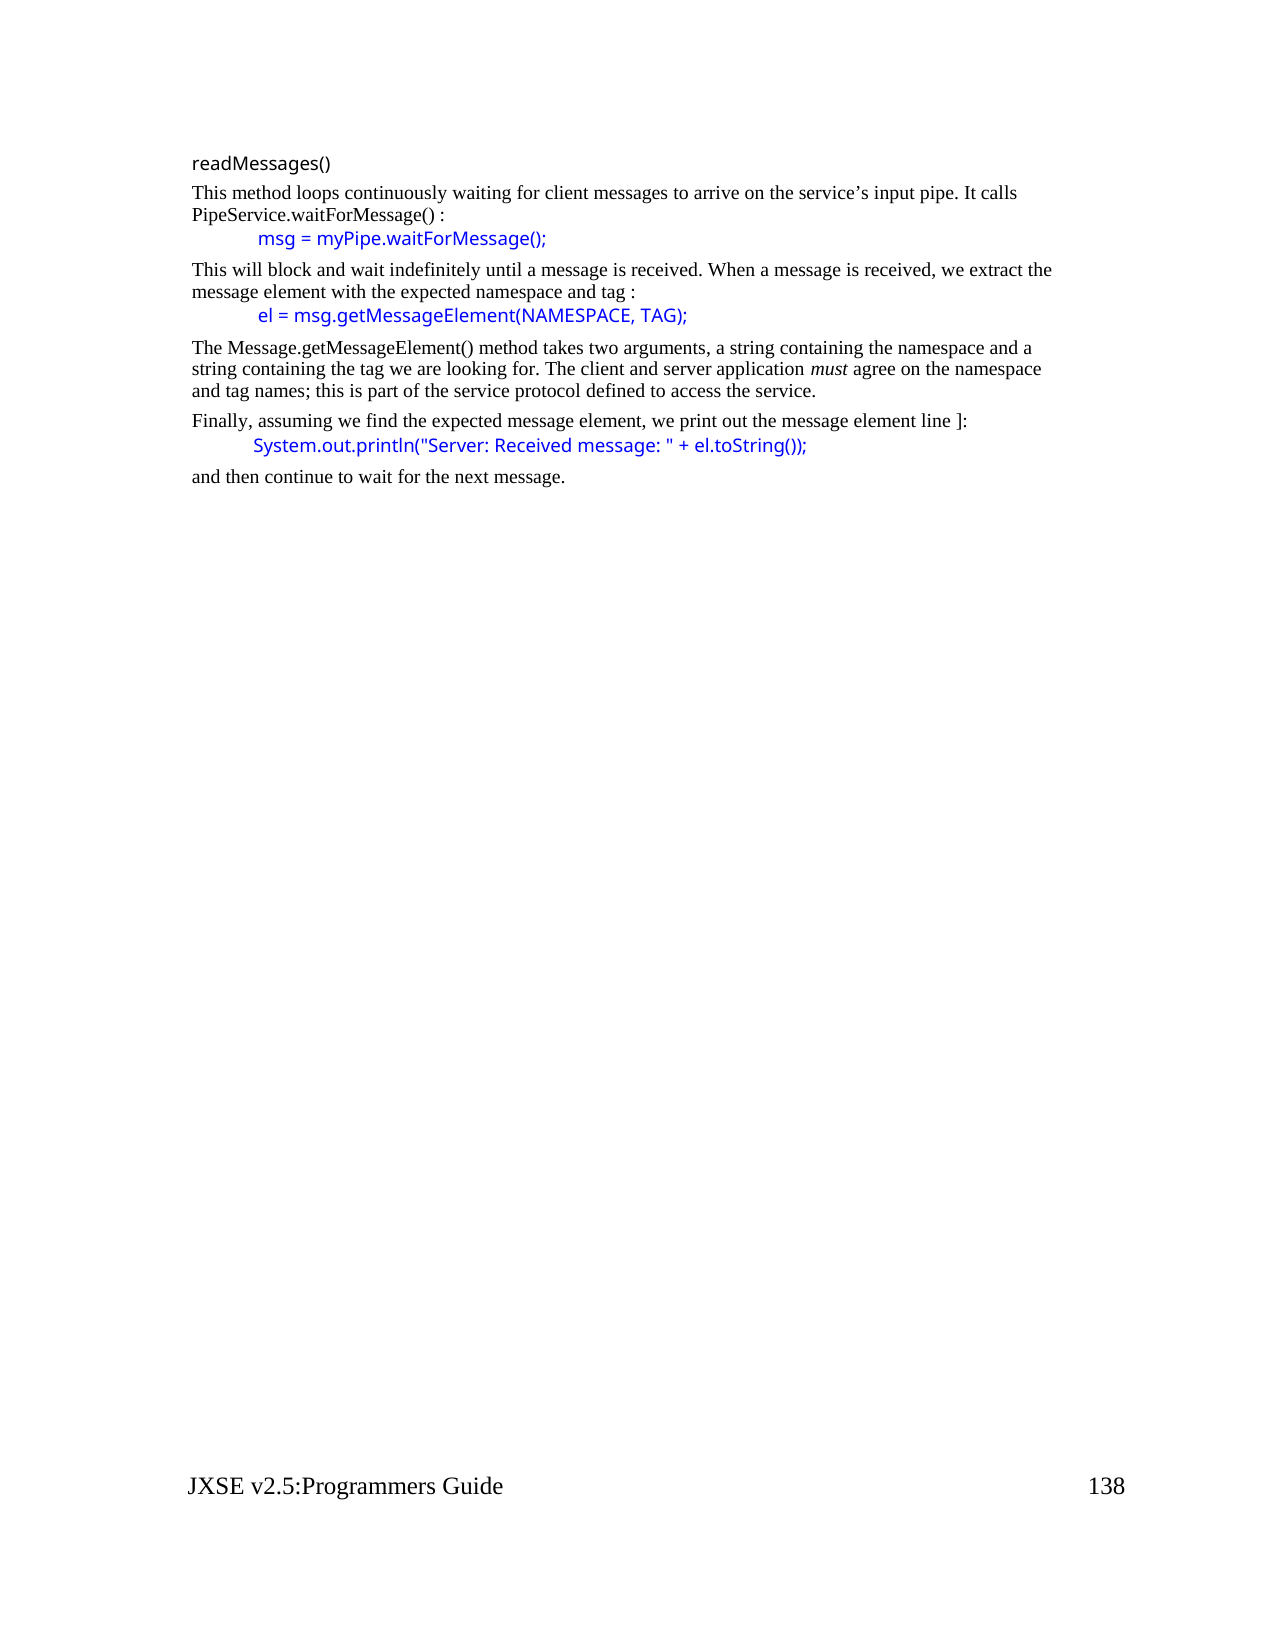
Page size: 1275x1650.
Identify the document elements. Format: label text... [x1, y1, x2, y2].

text msg = myPipe.waitForMessage(); [192, 225, 1063, 251]
text This method loops continuously waiting for client messages to arrive on the service’s input pipe. It calls PipeService.waitForMessage() : [192, 182, 1063, 225]
text el = msg.getMessageElement(NAMESPACE, TAG); [192, 303, 1063, 328]
text readMessages() [192, 150, 1063, 176]
text System.out.println("Server: Received message: " + el.toString()); [187, 432, 1204, 457]
text and then continue to wait for the next message. [192, 466, 1063, 488]
text This will block and wait indefinitely until a message is received. When a message is received, we extract the message element with the expected namespace and tag : [192, 259, 1063, 303]
text Finally, assuming we find the expected message element, we print out the message element line ]: [192, 410, 1063, 432]
text The Message.getMessageElement() method takes two arguments, a string containing the namespace and a string containing the tag we are looking for. The client and server application must agree on the namespace and tag names; this is part of the service protocol defined to access the service. [192, 337, 1063, 402]
